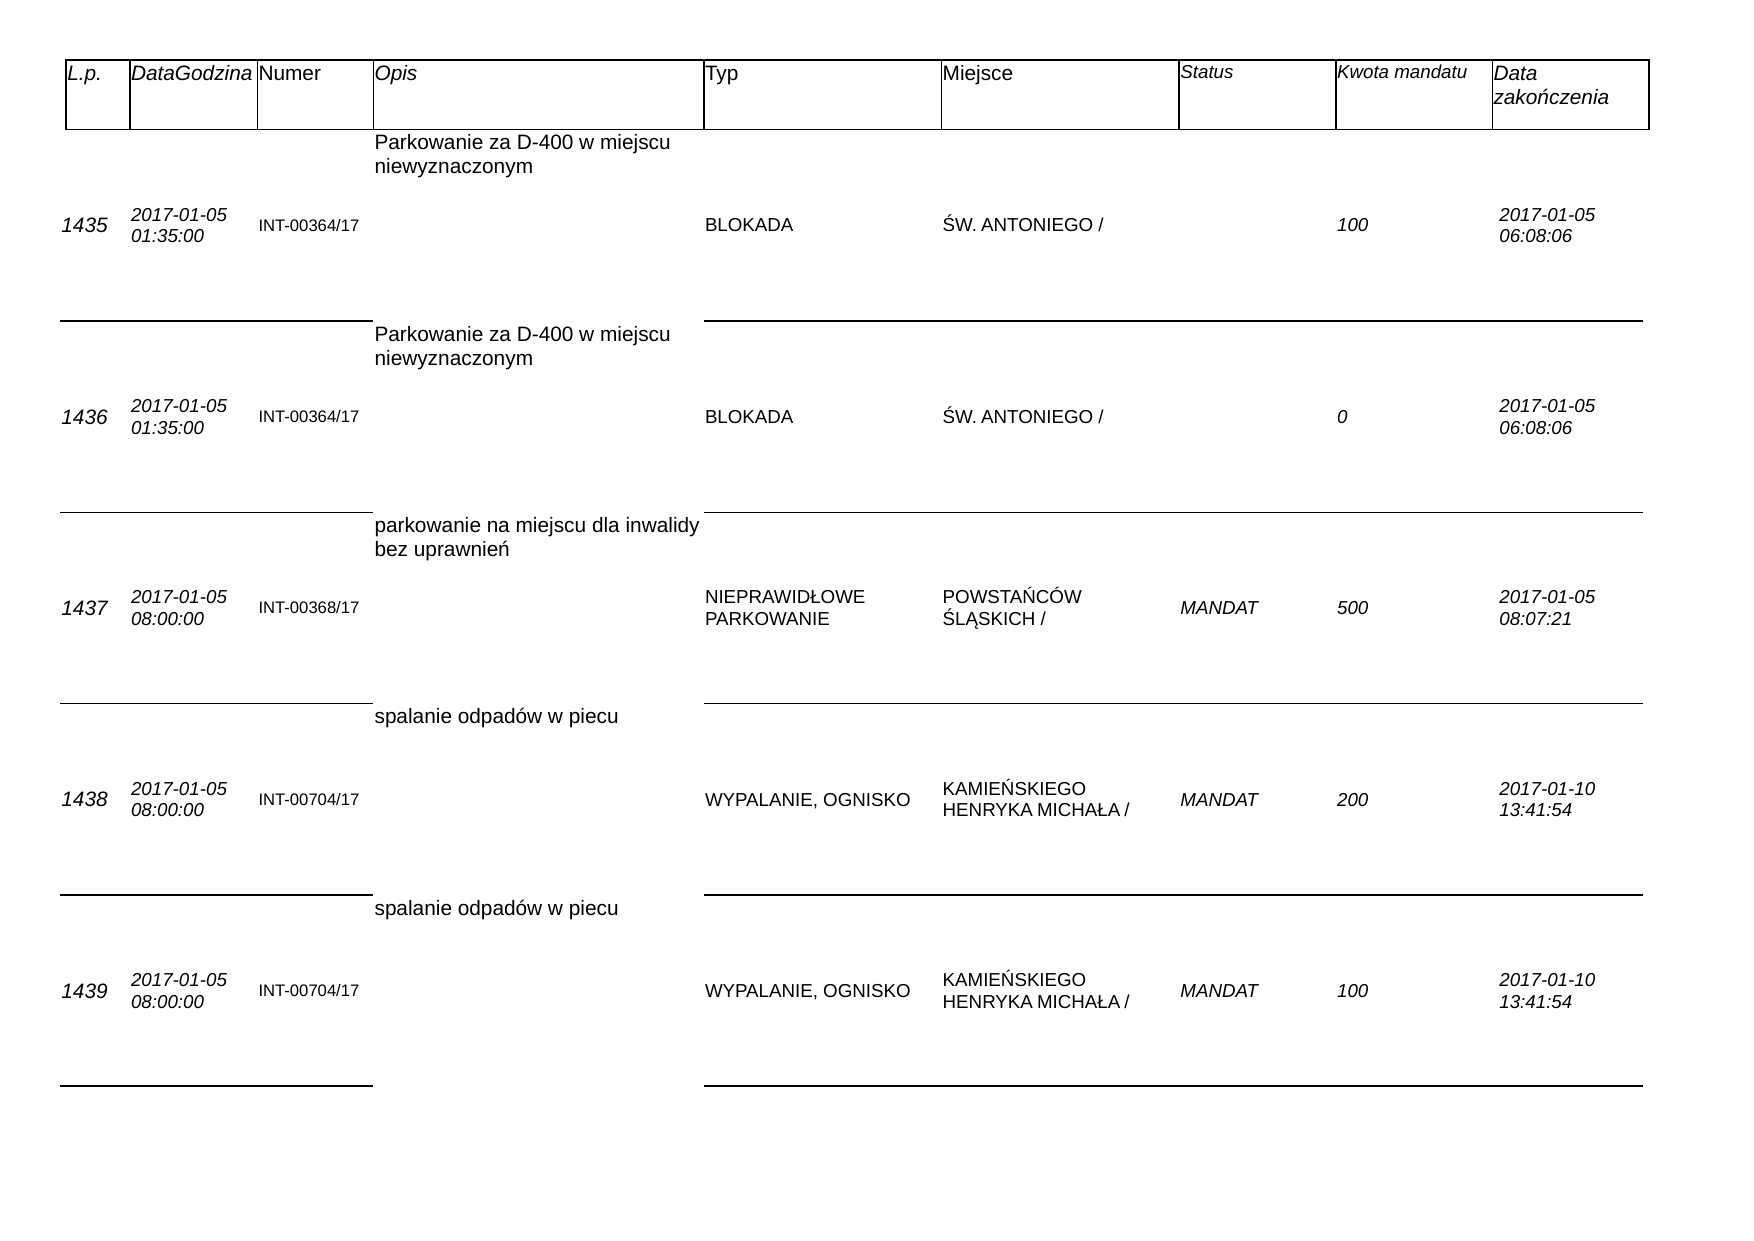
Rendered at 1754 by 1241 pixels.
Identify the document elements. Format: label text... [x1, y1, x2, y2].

table_header DataGodzina [131, 61, 257, 129]
table_cell BLOKADA [704, 130, 941, 320]
table_cell INT-00364/17 [257, 322, 373, 511]
table_cell MANDAT [1179, 513, 1336, 703]
table_cell [1643, 894, 1649, 1085]
table_header Status [1180, 61, 1335, 129]
table_cell ŚW. ANTONIEGO / [941, 130, 1179, 320]
table_header Data zakończenia [1493, 61, 1648, 129]
table_cell INT-00704/17 [257, 704, 373, 894]
table_header Opis [374, 61, 703, 129]
table_cell MANDAT [1179, 704, 1336, 894]
table_cell [1643, 320, 1649, 511]
table_header Typ [705, 61, 941, 129]
table_cell 0 [1336, 322, 1498, 511]
table_cell INT-00364/17 [257, 130, 373, 320]
table_cell NIEPRAWIDŁOWE PARKOWANIE [704, 513, 941, 703]
table_header Miejsce [942, 61, 1178, 129]
table_cell BLOKADA [704, 322, 941, 511]
table_header Numer [258, 61, 373, 129]
table_cell POWSTAŃCÓW ŚLĄSKICH / [941, 513, 1179, 703]
table_cell KAMIEŃSKIEGO HENRYKA MICHAŁA / [941, 896, 1179, 1085]
table_cell 1439 [60, 896, 130, 1085]
table_cell 500 [1336, 513, 1498, 703]
table_header [60, 59, 65, 129]
table_cell 1435 [60, 129, 130, 320]
table_cell parkowanie na miejscu dla inwalidy bez uprawnień [373, 511, 704, 703]
table_cell 2017-01-05 06:08:06 [1498, 130, 1643, 320]
table_cell 1437 [60, 513, 130, 703]
table_cell ŚW. ANTONIEGO / [941, 322, 1179, 511]
table_cell 1436 [60, 322, 130, 511]
table_cell WYPALANIE, OGNISKO [704, 704, 941, 894]
table_cell INT-00368/17 [257, 513, 373, 703]
table_cell spalanie odpadów w piecu [373, 703, 704, 894]
table_cell MANDAT [1179, 896, 1336, 1085]
table_cell 2017-01-05 01:35:00 [130, 130, 257, 320]
table_cell 2017-01-05 08:07:21 [1498, 513, 1643, 703]
table_cell 100 [1336, 130, 1498, 320]
table_cell 2017-01-05 08:00:00 [130, 704, 257, 894]
table_cell 2017-01-05 01:35:00 [130, 322, 257, 511]
table_cell [1643, 703, 1649, 894]
table_cell [1179, 322, 1336, 511]
table_cell 2017-01-05 06:08:06 [1498, 322, 1643, 511]
table_cell Parkowanie za D-400 w miejscu niewyznaczonym [373, 130, 704, 320]
table_cell 2017-01-10 13:41:54 [1498, 896, 1643, 1085]
table_cell 2017-01-05 08:00:00 [130, 513, 257, 703]
table_header Kwota mandatu [1337, 61, 1492, 129]
table_cell 1438 [60, 704, 130, 894]
table_cell [1179, 130, 1336, 320]
table_cell Parkowanie za D-400 w miejscu niewyznaczonym [373, 320, 704, 511]
table_header L.p. [67, 61, 129, 129]
table_cell KAMIEŃSKIEGO HENRYKA MICHAŁA / [941, 704, 1179, 894]
table_cell spalanie odpadów w piecu [373, 894, 704, 1085]
table_cell 2017-01-05 08:00:00 [130, 896, 257, 1085]
table_cell 2017-01-10 13:41:54 [1498, 704, 1643, 894]
table_cell 200 [1336, 704, 1498, 894]
table_cell [1643, 130, 1649, 320]
table_cell 100 [1336, 896, 1498, 1085]
table_cell [1643, 511, 1649, 703]
table_cell WYPALANIE, OGNISKO [704, 896, 941, 1085]
table_cell INT-00704/17 [257, 896, 373, 1085]
